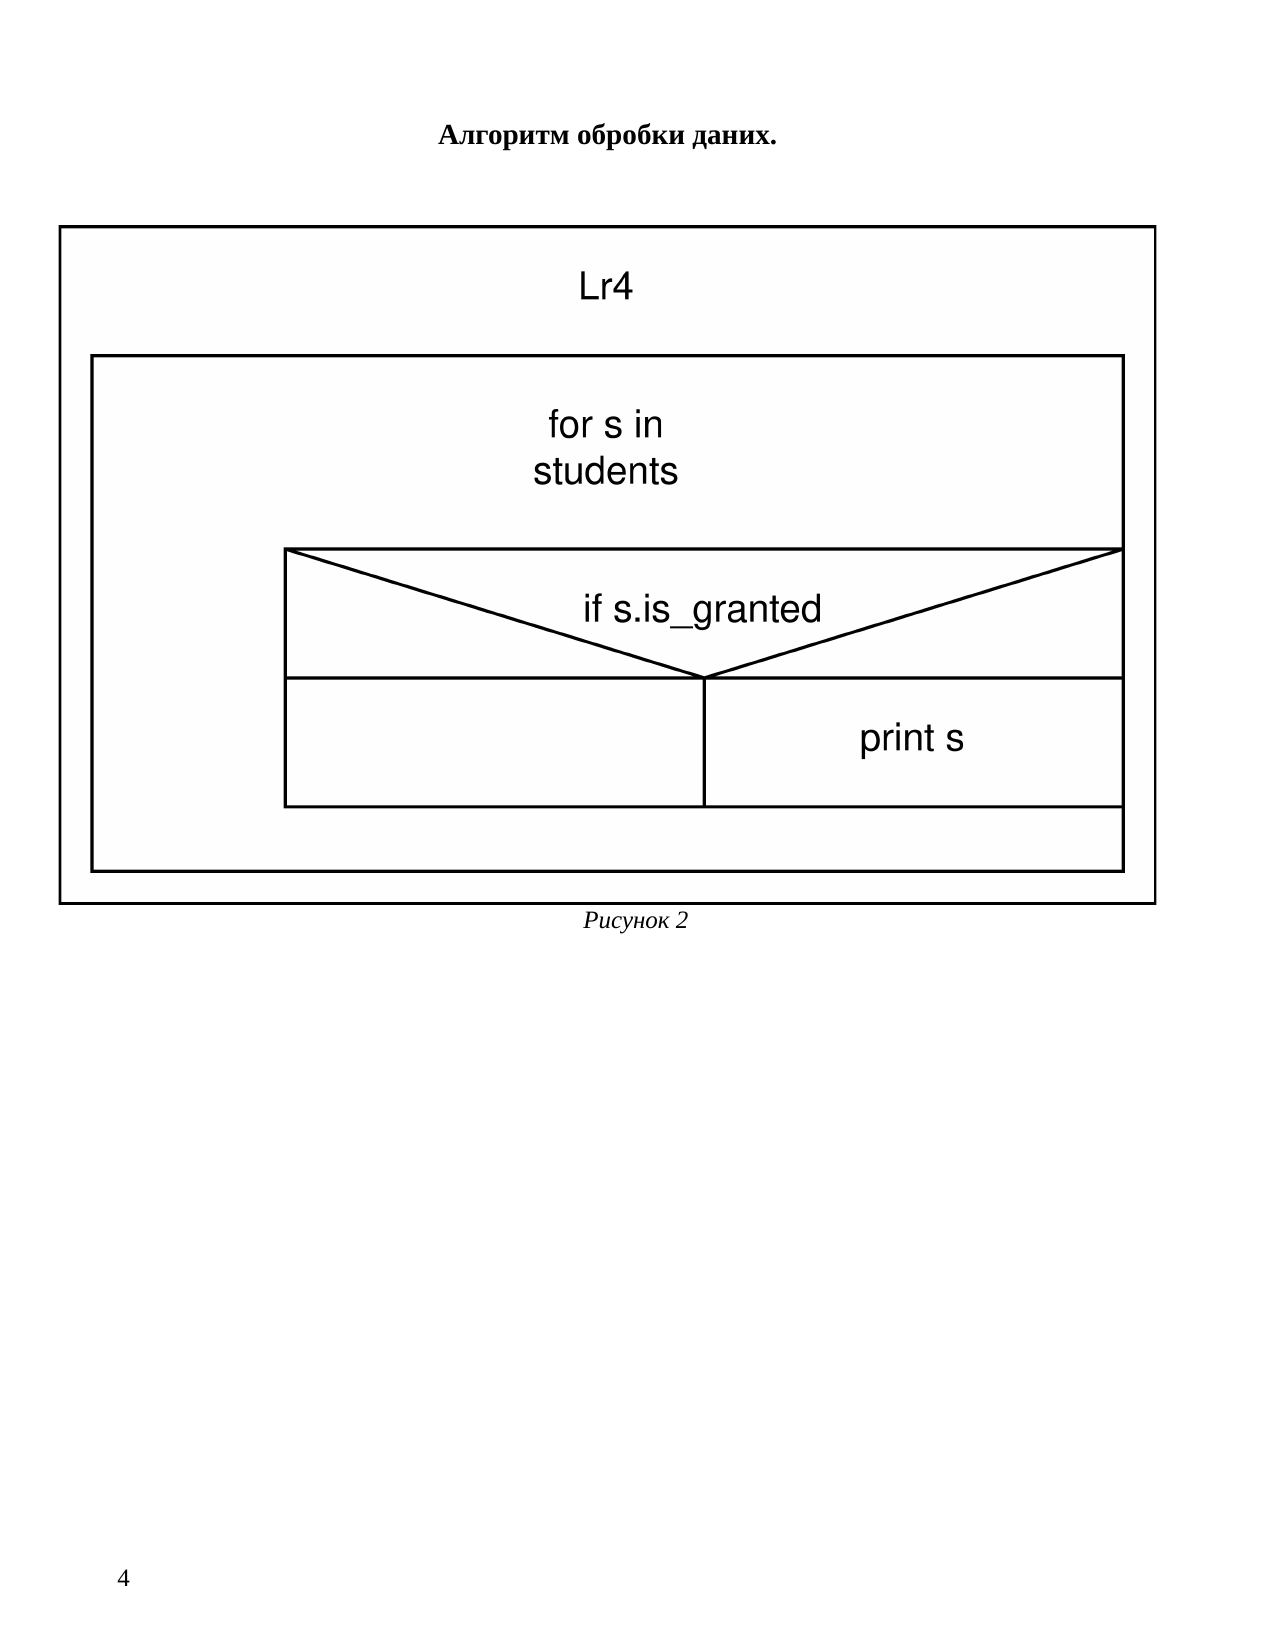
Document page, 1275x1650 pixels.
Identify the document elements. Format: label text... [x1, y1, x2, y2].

text Рисунок 2 [58, 905, 1156, 933]
text Алгоритм обробки даних. [58, 117, 1156, 151]
picture [58, 225, 1157, 905]
